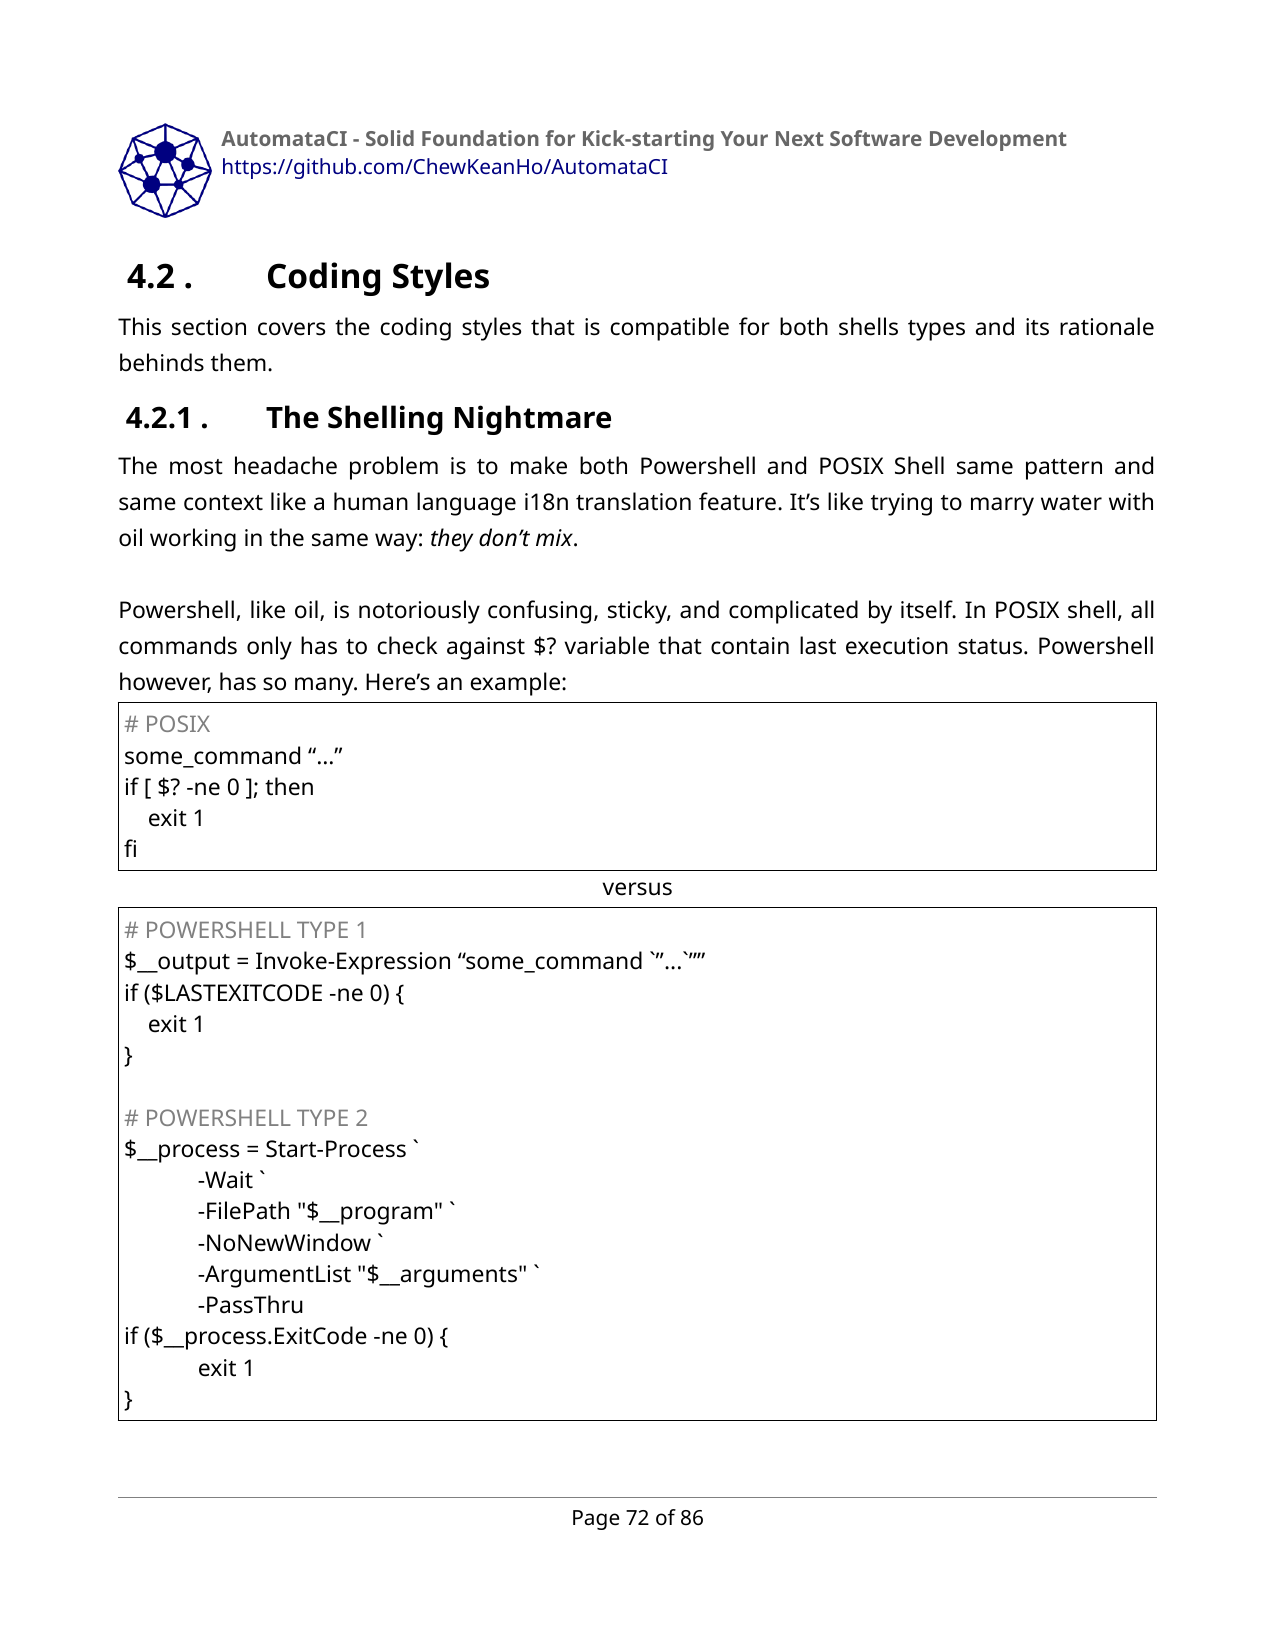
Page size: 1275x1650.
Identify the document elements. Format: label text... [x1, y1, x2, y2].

table_header # POWERSHELL TYPE 1 $__output = Invoke-Expression “some_command `”...`”” if ($LASTEXITCODE -ne 0) { exit 1 } # POWERSHELL TYPE 2 $__process = Start-Process ` -Wait ` -FilePath "$__program" ` -NoNewWindow ` -ArgumentList "$__arguments" ` -PassThru if ($__process.ExitCode -ne 0) { exit 1 } [119, 908, 1156, 1420]
subtitle The Shelling Nightmare [118, 397, 1157, 437]
text This section covers the coding styles that is compatible for both shells types and its rationale behinds them. [118, 311, 1157, 378]
picture [118, 123, 212, 218]
text Powershell, like oil, is notoriously confusing, sticky, and complicated by itself. In POSIX shell, all commands only has to check against $? variable that contain last execution status. Powershell however, has so many. Here’s an example: [118, 594, 1157, 697]
text The most headache problem is to make both Powershell and POSIX Shell same pattern and same context like a human language i18n translation feature. It’s like trying to marry water with oil working in the same way: they don’t mix. [118, 450, 1157, 553]
table_header # POSIX some_command “…” if [ $? -ne 0 ]; then exit 1 fi [119, 703, 1156, 870]
subtitle Coding Styles [118, 253, 1157, 298]
text versus [118, 871, 1157, 903]
